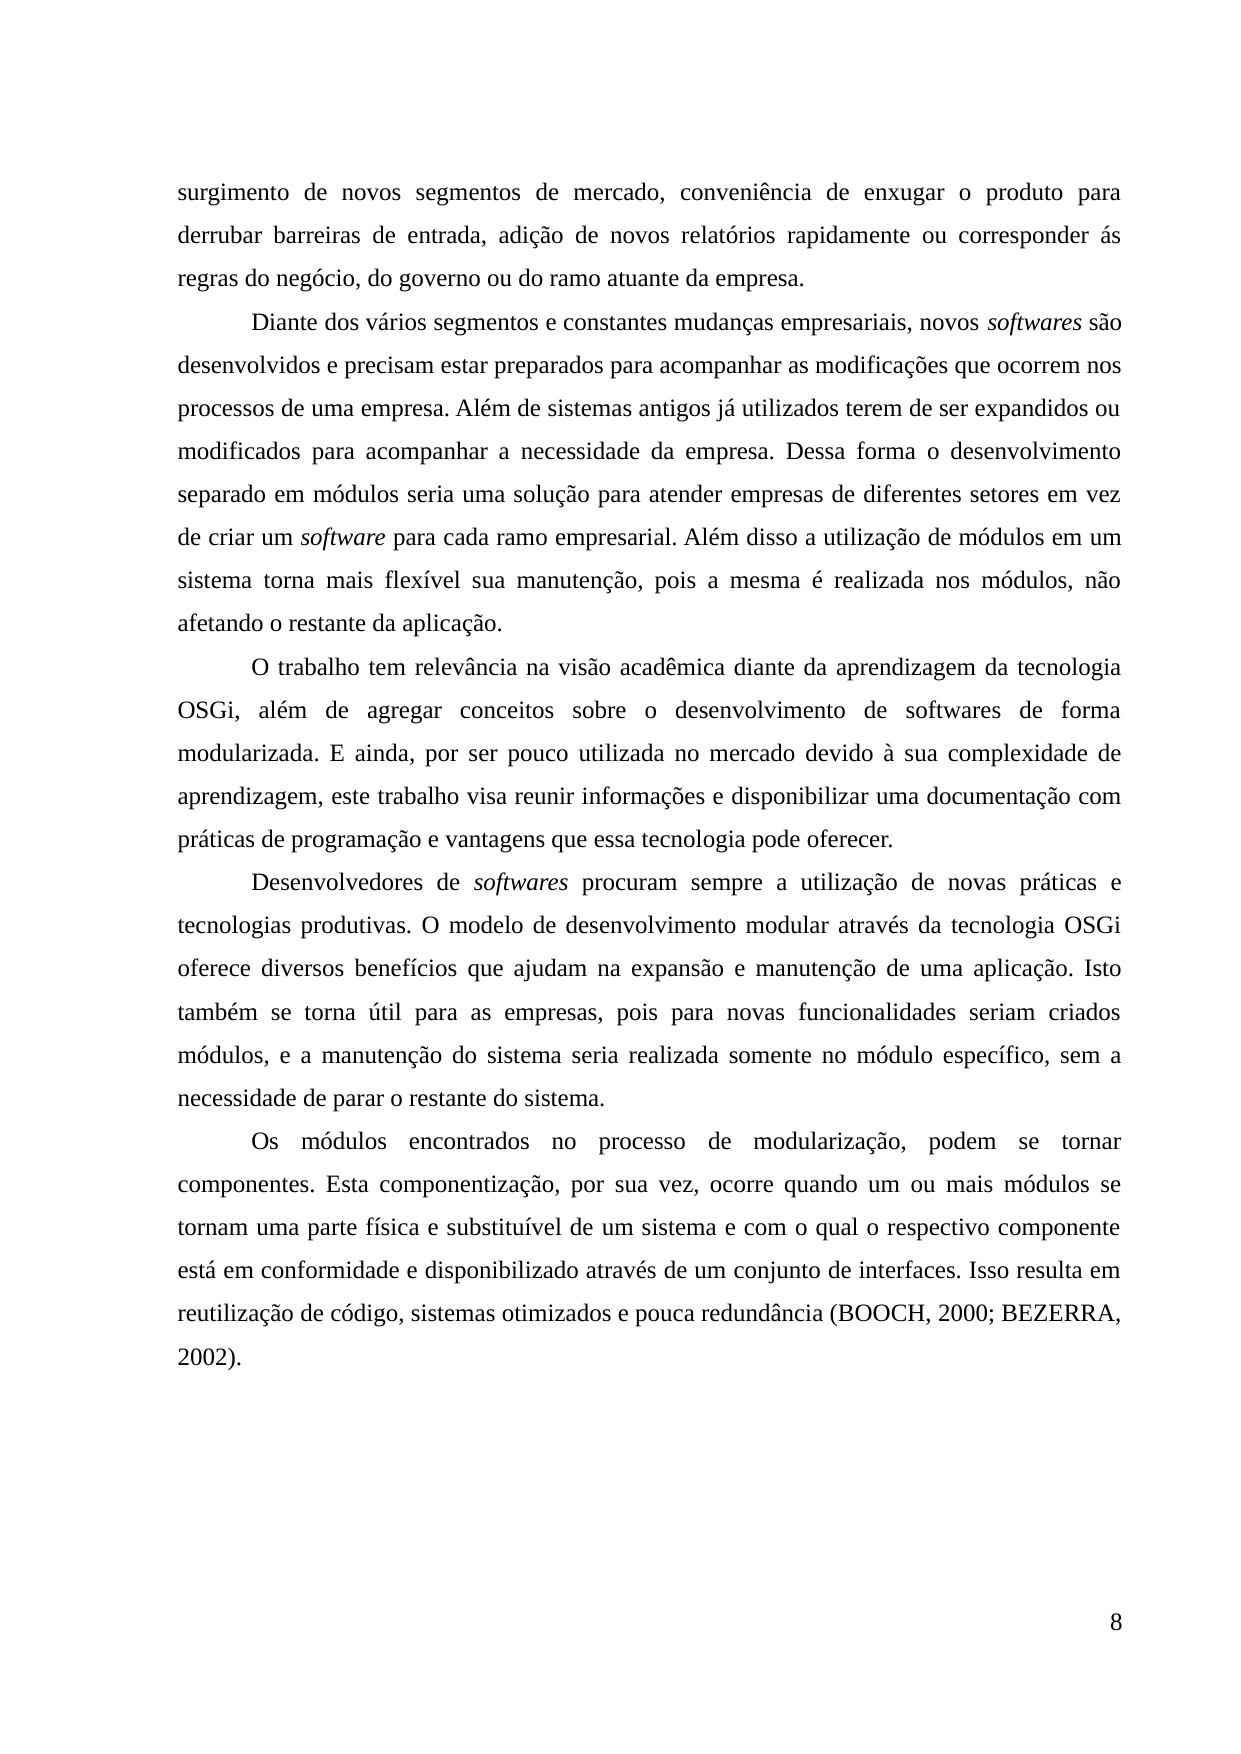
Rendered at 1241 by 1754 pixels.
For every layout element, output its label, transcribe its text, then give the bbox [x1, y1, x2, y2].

text Desenvolvedores de softwares procuram sempre a utilização de novas práticas e tecnologias produtivas. O modelo de desenvolvimento modular através da tecnologia OSGi oferece diversos benefícios que ajudam na expansão e manutenção de uma aplicação. Isto também se torna útil para as empresas, pois para novas funcionalidades seriam criados módulos, e a manutenção do sistema seria realizada somente no módulo específico, sem a necessidade de parar o restante do sistema. [177, 867, 1122, 1112]
text Diante dos vários segmentos e constantes mudanças empresariais, novos softwares são desenvolvidos e precisam estar preparados para acompanhar as modificações que ocorrem nos processos de uma empresa. Além de sistemas antigos já utilizados terem de ser expandidos ou modificados para acompanhar a necessidade da empresa. Dessa forma o desenvolvimento separado em módulos seria uma solução para atender empresas de diferentes setores em vez de criar um software para cada ramo empresarial. Além disso a utilização de módulos em um sistema torna mais flexível sua manutenção, pois a mesma é realizada nos módulos, não afetando o restante da aplicação. [177, 307, 1122, 637]
text Os módulos encontrados no processo de modularização, podem se tornar componentes. Esta componentização, por sua vez, ocorre quando um ou mais módulos se tornam uma parte física e substituível de um sistema e com o qual o respectivo componente está em conformidade e disponibilizado através de um conjunto de interfaces. Isso resulta em reutilização de código, sistemas otimizados e pouca redundância (BOOCH, 2000; BEZERRA, 2002). [177, 1126, 1122, 1370]
text surgimento de novos segmentos de mercado, conveniência de enxugar o produto para derrubar barreiras de entrada, adição de novos relatórios rapidamente ou corresponder ás regras do negócio, do governo ou do ramo atuante da empresa. [177, 177, 1122, 292]
text O trabalho tem relevância na visão acadêmica diante da aprendizagem da tecnologia OSGi, além de agregar conceitos sobre o desenvolvimento de softwares de forma modularizada. E ainda, por ser pouco utilizada no mercado devido à sua complexidade de aprendizagem, este trabalho visa reunir informações e disponibilizar uma documentação com práticas de programação e vantagens que essa tecnologia pode oferecer. [177, 652, 1122, 853]
